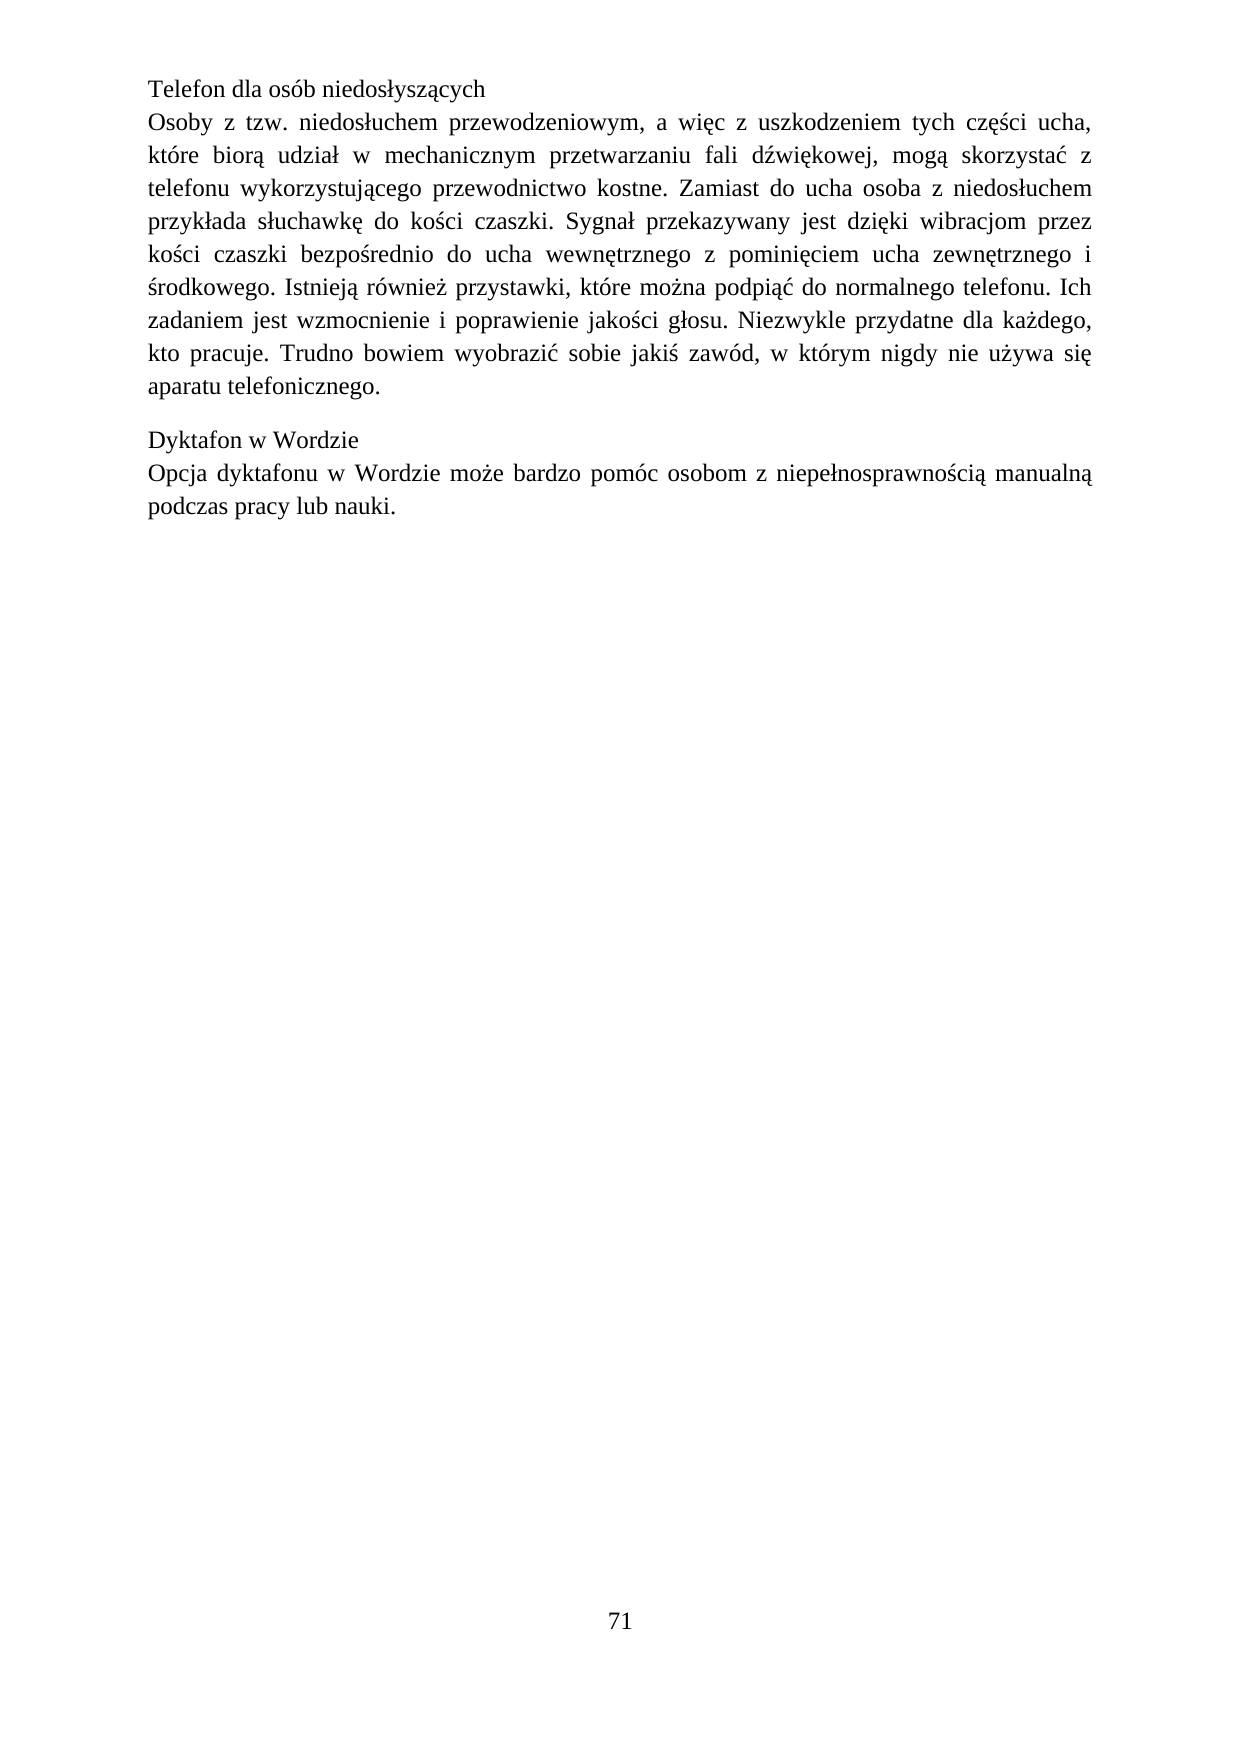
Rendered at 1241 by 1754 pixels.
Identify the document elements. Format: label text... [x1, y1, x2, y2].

text Osoby z tzw. niedosłuchem przewodzeniowym, a więc z uszkodzeniem tych części ucha, które biorą udział w mechanicznym przetwarzaniu fali dźwiękowej, mogą skorzystać z telefonu wykorzystującego przewodnictwo kostne. Zamiast do ucha osoba z niedosłuchem przykłada słuchawkę do kości czaszki. Sygnał przekazywany jest dzięki wibracjom przez kości czaszki bezpośrednio do ucha wewnętrznego z pominięciem ucha zewnętrznego i środkowego. Istnieją również przystawki, które można podpiąć do normalnego telefonu. Ich zadaniem jest wzmocnienie i poprawienie jakości głosu. Niezwykle przydatne dla każdego, kto pracuje. Trudno bowiem wyobrazić sobie jakiś zawód, w którym nigdy nie używa się aparatu telefonicznego. [148, 107, 1093, 400]
text Opcja dyktafonu w Wordzie może bardzo pomóc osobom z niepełnosprawnością manualną podczas pracy lub nauki. [148, 458, 1093, 519]
subtitle Telefon dla osób niedosłyszących [148, 74, 1093, 102]
subtitle Dyktafon w Wordzie [148, 425, 1093, 453]
